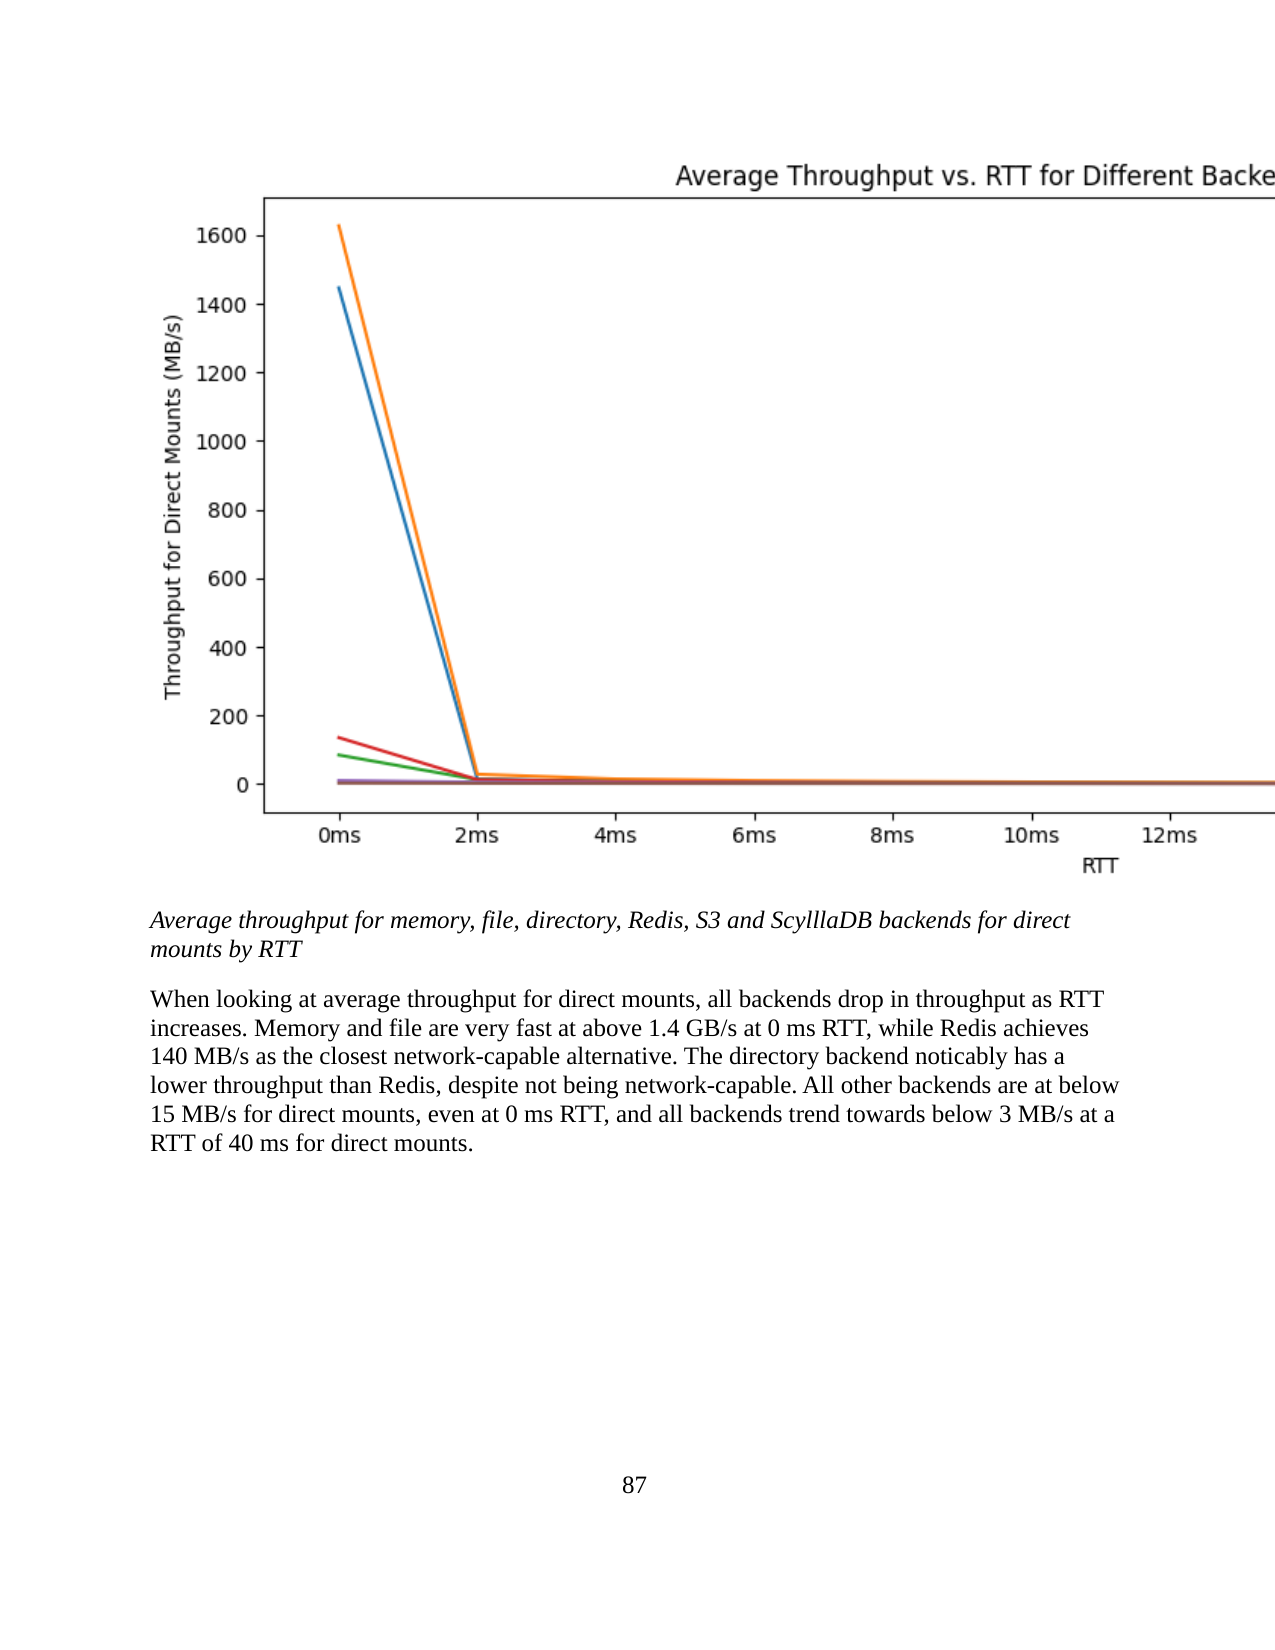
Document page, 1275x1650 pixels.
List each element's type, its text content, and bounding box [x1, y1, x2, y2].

text When looking at average throughput for direct mounts, all backends drop in throughput as RTT increases. Memory and file are very fast at above 1.4 GB/s at 0 ms RTT, while Redis achieves 140 MB/s as the closest network-capable alternative. The directory backend noticably has a lower throughput than Redis, despite not being network-capable. All other backends are at below 15 MB/s for direct mounts, even at 0 ms RTT, and all backends trend towards below 3 MB/s at a RTT of 40 ms for direct mounts. [150, 984, 1125, 1156]
picture [150, 150, 1275, 893]
text Average throughput for memory, file, directory, Redis, S3 and ScylllaDB backends for direct mounts by RTT [150, 905, 1125, 962]
